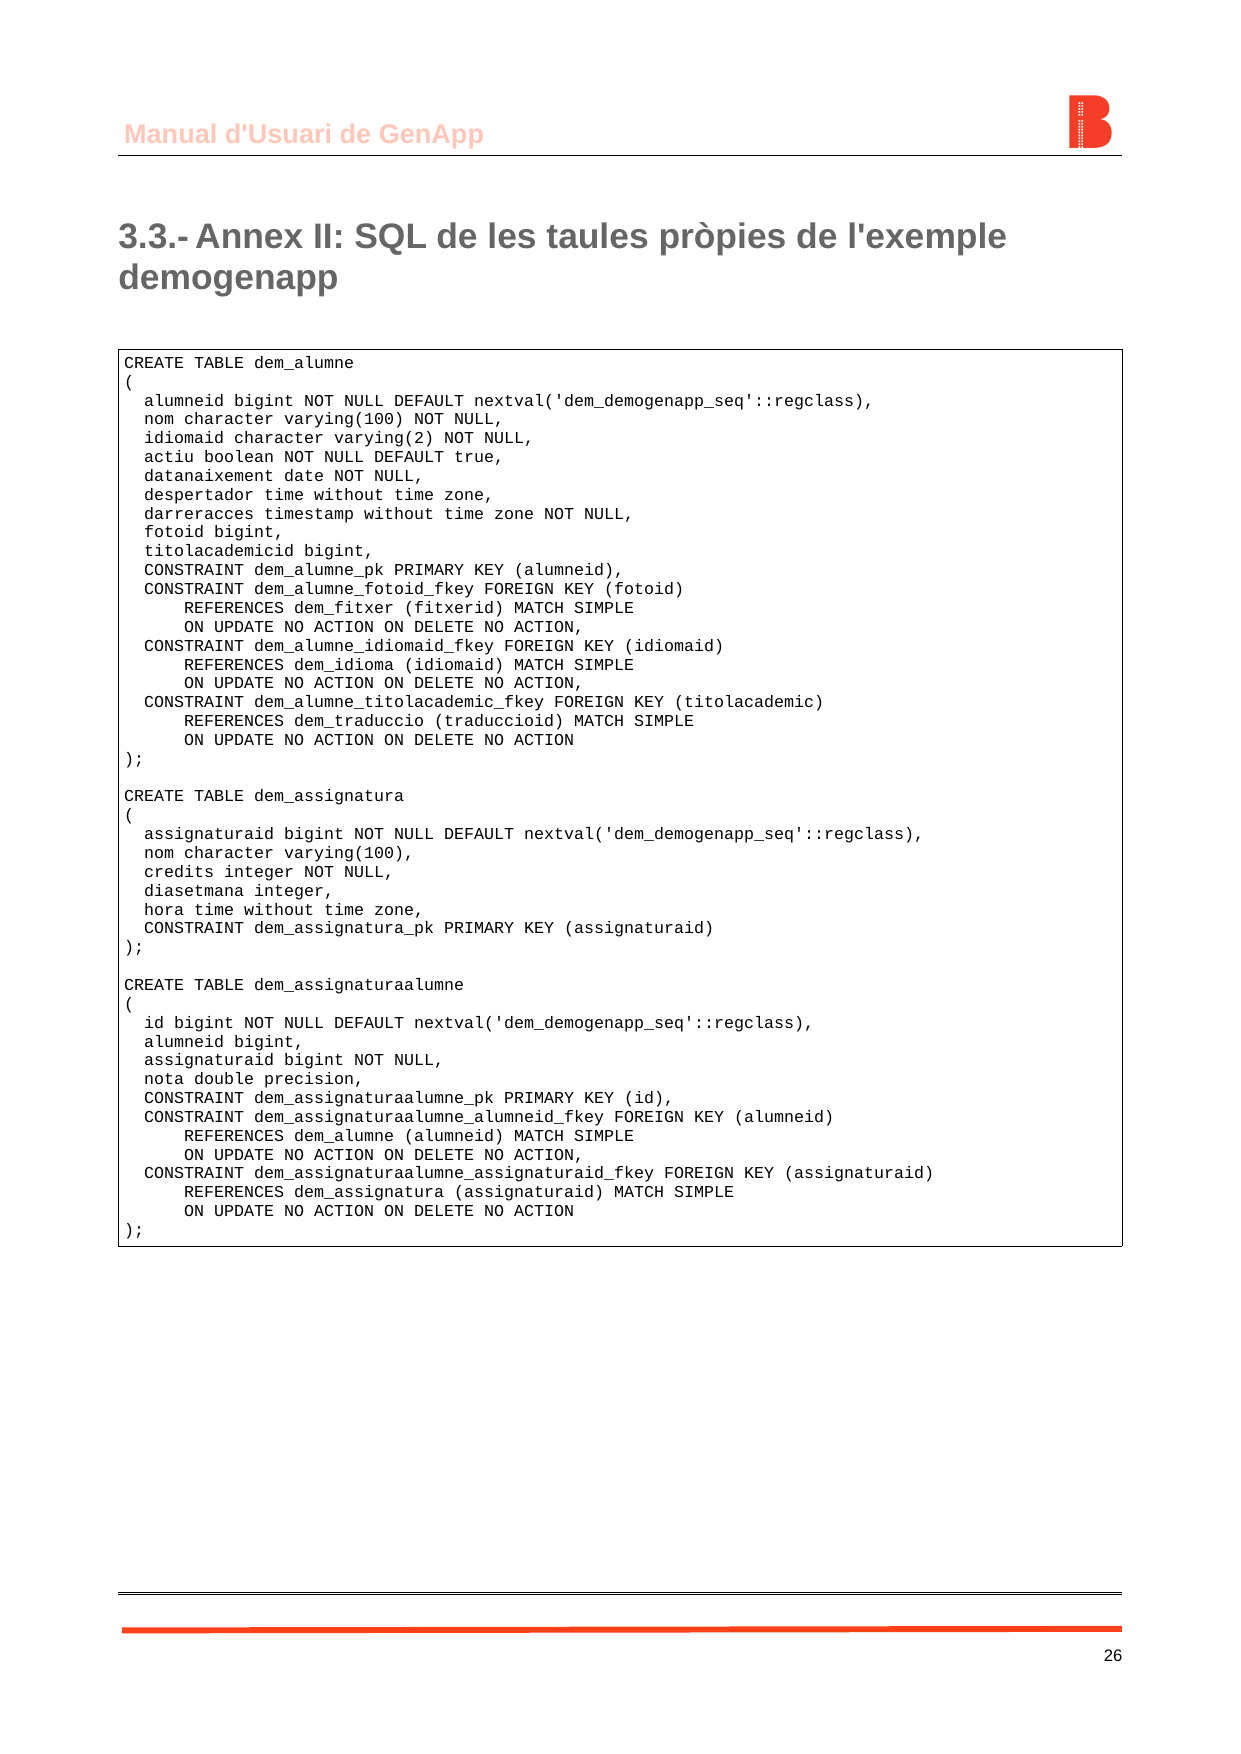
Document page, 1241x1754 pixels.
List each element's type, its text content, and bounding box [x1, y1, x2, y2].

table_header CREATE TABLE dem_alumne ( alumneid bigint NOT NULL DEFAULT nextval('dem_demogenapp_seq'::regclass), nom character varying(100) NOT NULL, idiomaid character varying(2) NOT NULL, actiu boolean NOT NULL DEFAULT true, datanaixement date NOT NULL, despertador time without time zone, darreracces timestamp without time zone NOT NULL, fotoid bigint, titolacademicid bigint, CONSTRAINT dem_alumne_pk PRIMARY KEY (alumneid), CONSTRAINT dem_alumne_fotoid_fkey FOREIGN KEY (fotoid) REFERENCES dem_fitxer (fitxerid) MATCH SIMPLE ON UPDATE NO ACTION ON DELETE NO ACTION, CONSTRAINT dem_alumne_idiomaid_fkey FOREIGN KEY (idiomaid) REFERENCES dem_idioma (idiomaid) MATCH SIMPLE ON UPDATE NO ACTION ON DELETE NO ACTION, CONSTRAINT dem_alumne_titolacademic_fkey FOREIGN KEY (titolacademic) REFERENCES dem_traduccio (traduccioid) MATCH SIMPLE ON UPDATE NO ACTION ON DELETE NO ACTION ); CREATE TABLE dem_assignatura ( assignaturaid bigint NOT NULL DEFAULT nextval('dem_demogenapp_seq'::regclass), nom character varying(100), credits integer NOT NULL, diasetmana integer, hora time without time zone, CONSTRAINT dem_assignatura_pk PRIMARY KEY (assignaturaid) ); CREATE TABLE dem_assignaturaalumne ( id bigint NOT NULL DEFAULT nextval('dem_demogenapp_seq'::regclass), alumneid bigint, assignaturaid bigint NOT NULL, nota double precision, CONSTRAINT dem_assignaturaalumne_pk PRIMARY KEY (id), CONSTRAINT dem_assignaturaalumne_alumneid_fkey FOREIGN KEY (alumneid) REFERENCES dem_alumne (alumneid) MATCH SIMPLE ON UPDATE NO ACTION ON DELETE NO ACTION, CONSTRAINT dem_assignaturaalumne_assignaturaid_fkey FOREIGN KEY (assignaturaid) REFERENCES dem_assignatura (assignaturaid) MATCH SIMPLE ON UPDATE NO ACTION ON DELETE NO ACTION ); [119, 350, 1122, 1246]
subtitle Annex II: SQL de les taules pròpies de l'exemple demogenapp [118, 216, 1122, 297]
picture [1063, 94, 1117, 150]
